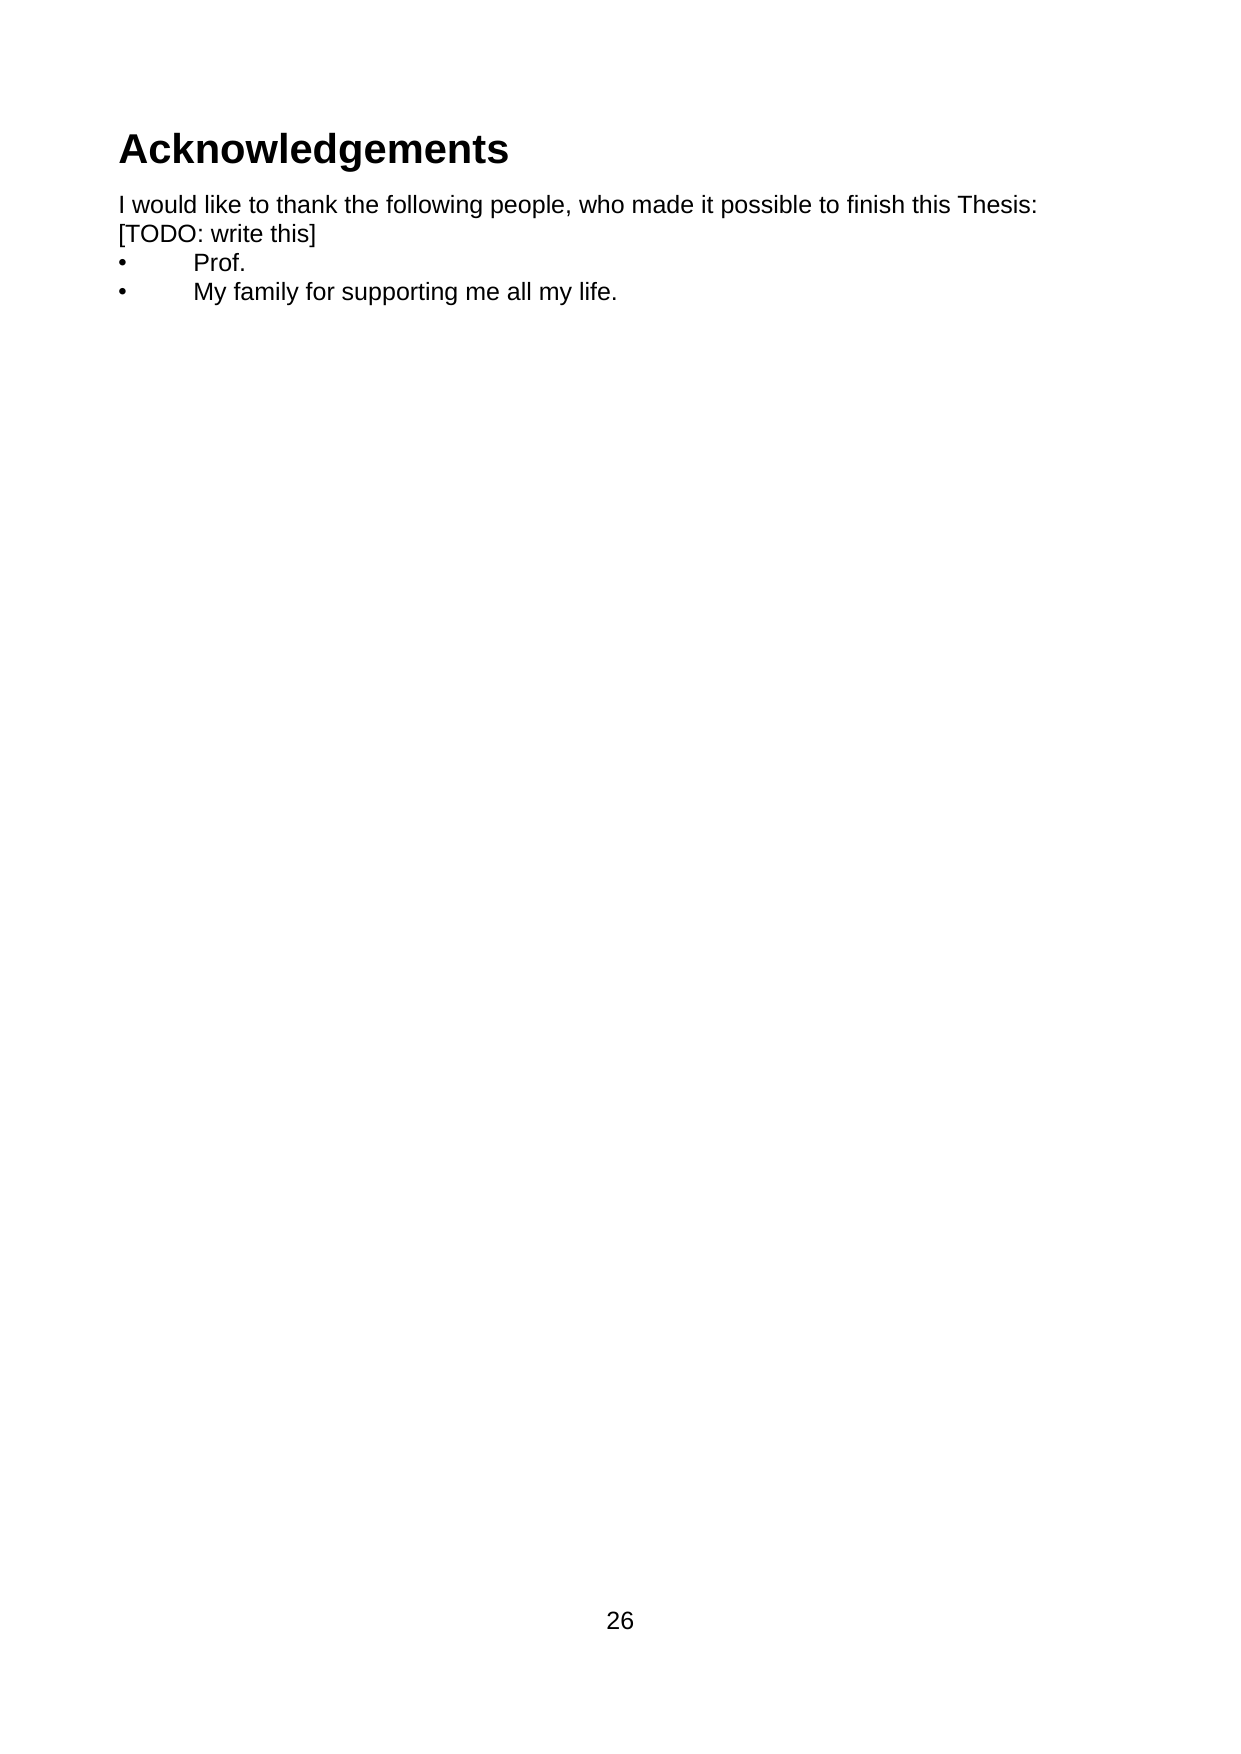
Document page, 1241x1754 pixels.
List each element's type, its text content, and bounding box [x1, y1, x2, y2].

text Acknowledgements [118, 124, 1122, 172]
text [TODO: write this] [118, 219, 1122, 248]
list Prof. [118, 248, 1122, 276]
text I would like to thank the following people, who made it possible to finish this Thesis: [118, 190, 1122, 219]
list My family for supporting me all my life. [118, 276, 1122, 305]
